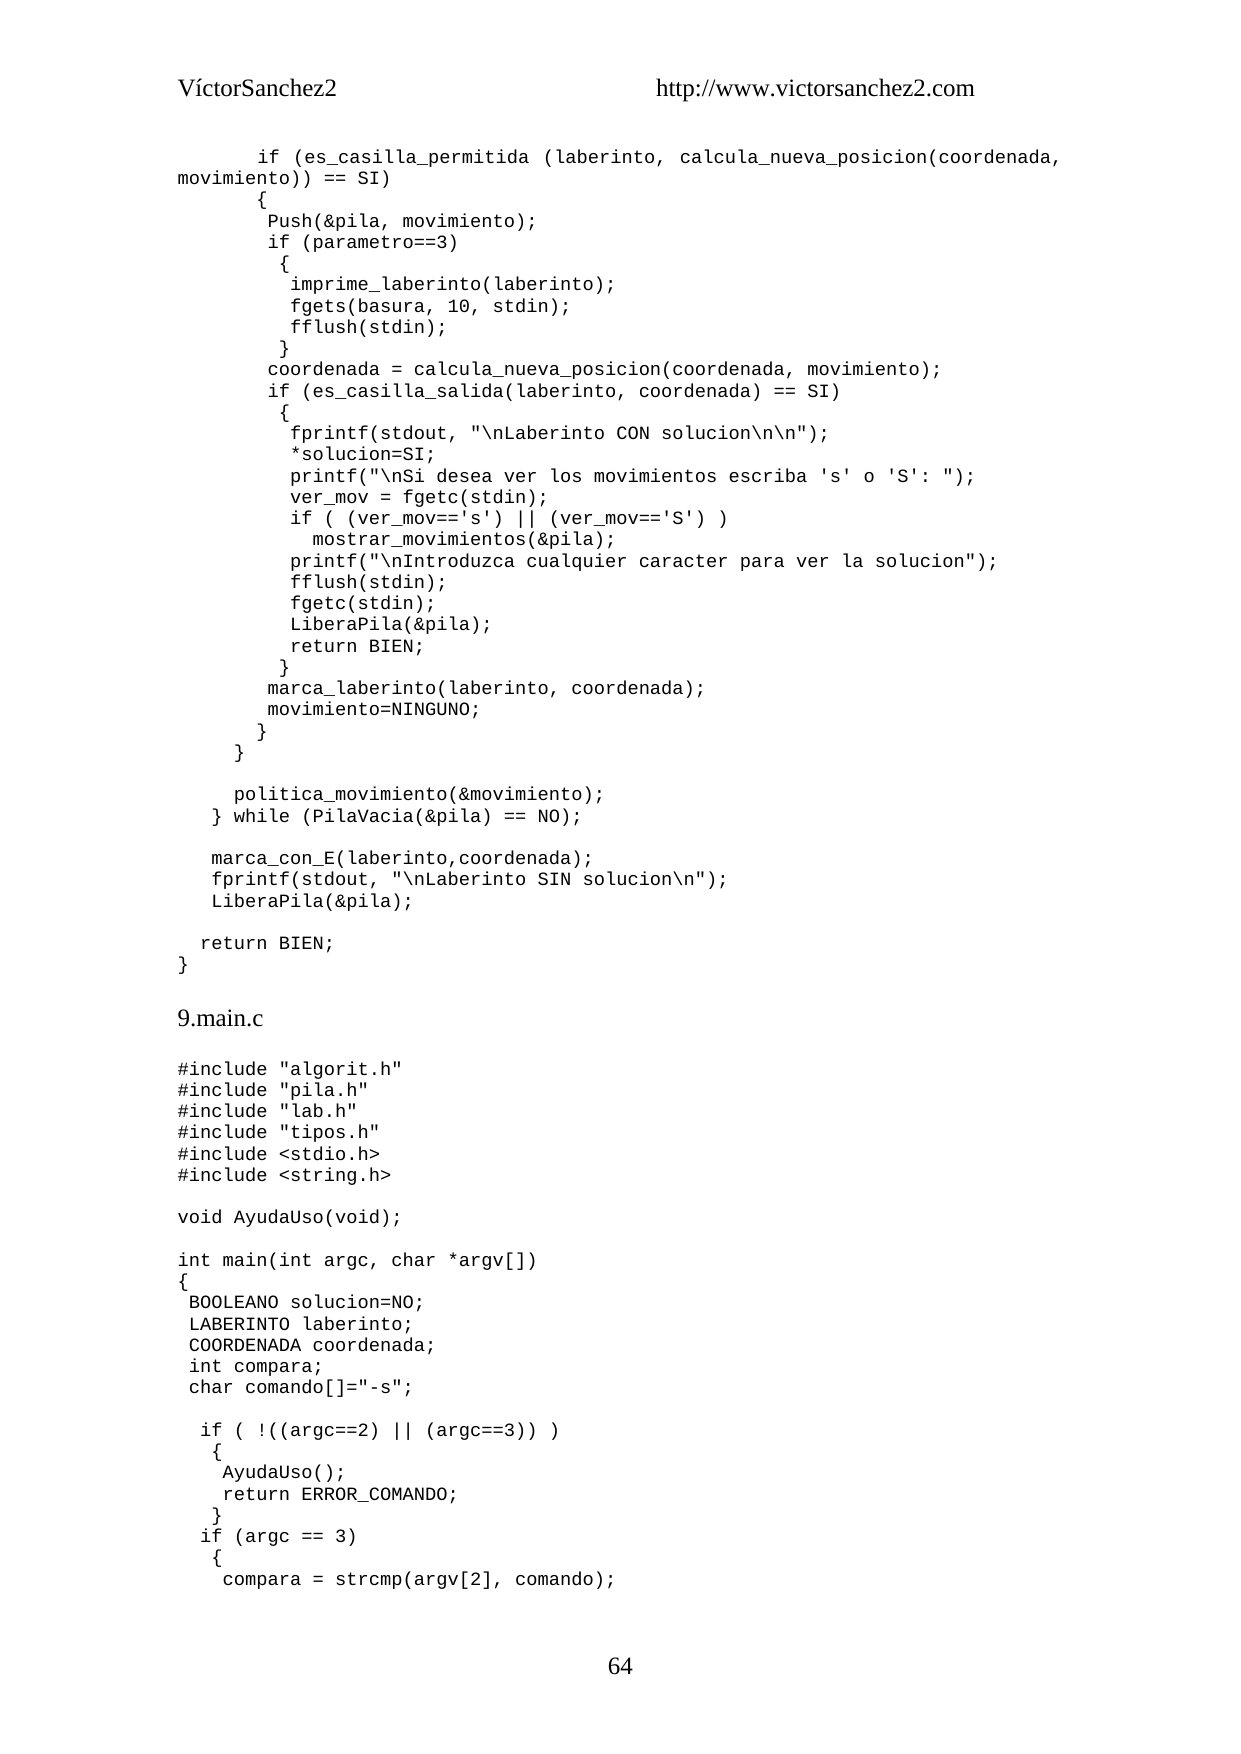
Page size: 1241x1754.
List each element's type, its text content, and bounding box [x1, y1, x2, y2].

text *solucion=SI; [177, 445, 1063, 466]
text AyudaUso(); [177, 1463, 1063, 1484]
text int compara; [177, 1357, 1063, 1378]
text if (es_casilla_salida(laberinto, coordenada) == SI) [177, 381, 1063, 403]
text { [177, 254, 1063, 275]
text return ERROR_COMANDO; [177, 1484, 1063, 1506]
text if ( !((argc==2) || (argc==3)) ) [177, 1421, 1063, 1442]
text LiberaPila(&pila); [177, 615, 1063, 636]
text { [177, 403, 1063, 424]
text printf("\nSi desea ver los movimientos escriba 's' o 'S': "); [177, 466, 1063, 488]
text Push(&pila, movimiento); [177, 211, 1063, 233]
text void AyudaUso(void); [177, 1208, 1063, 1229]
text #include "pila.h" [177, 1081, 1063, 1102]
text return BIEN; [177, 636, 1063, 658]
text #include "lab.h" [177, 1102, 1063, 1123]
text } while (PilaVacia(&pila) == NO); [177, 806, 1063, 828]
text marca_con_E(laberinto,coordenada); [177, 849, 1063, 870]
text fflush(stdin); [177, 318, 1063, 339]
text int main(int argc, char *argv[]) [177, 1251, 1063, 1272]
text #include "tipos.h" [177, 1123, 1063, 1144]
text COORDENADA coordenada; [177, 1336, 1063, 1357]
text fflush(stdin); [177, 573, 1063, 594]
text #include <stdio.h> [177, 1144, 1063, 1166]
text BOOLEANO solucion=NO; [177, 1293, 1063, 1314]
text LiberaPila(&pila); [177, 891, 1063, 913]
text { [177, 1272, 1063, 1293]
text } [177, 955, 1063, 976]
text if (es_casilla_permitida (laberinto, calcula_nueva_posicion(coordenada, movimiento)) == SI) [177, 148, 1063, 190]
text compara = strcmp(argv[2], comando); [177, 1569, 1063, 1591]
text fprintf(stdout, "\nLaberinto CON solucion\n\n"); [177, 424, 1063, 445]
text } [177, 1506, 1063, 1527]
text LABERINTO laberinto; [177, 1314, 1063, 1336]
text { [177, 1548, 1063, 1569]
text } [177, 721, 1063, 743]
text mostrar_movimientos(&pila); [177, 530, 1063, 551]
text fgets(basura, 10, stdin); [177, 296, 1063, 318]
text fprintf(stdout, "\nLaberinto SIN solucion\n"); [177, 870, 1063, 891]
text imprime_laberinto(laberinto); [177, 275, 1063, 296]
text { [177, 1442, 1063, 1463]
text #include "algorit.h" [177, 1059, 1063, 1081]
text } [177, 743, 1063, 764]
text politica_movimiento(&movimiento); [177, 785, 1063, 806]
text if (parametro==3) [177, 233, 1063, 254]
text { [177, 190, 1063, 211]
text movimiento=NINGUNO; [177, 700, 1063, 721]
text marca_laberinto(laberinto, coordenada); [177, 679, 1063, 700]
text ver_mov = fgetc(stdin); [177, 488, 1063, 509]
text char comando[]="-s"; [177, 1378, 1063, 1399]
text 9.main.c [177, 1004, 1063, 1032]
text if (argc == 3) [177, 1527, 1063, 1548]
text printf("\nIntroduzca cualquier caracter para ver la solucion"); [177, 551, 1063, 573]
text } [177, 339, 1063, 360]
text return BIEN; [177, 934, 1063, 955]
text } [177, 658, 1063, 679]
text if ( (ver_mov=='s') || (ver_mov=='S') ) [177, 509, 1063, 530]
text coordenada = calcula_nueva_posicion(coordenada, movimiento); [177, 360, 1063, 381]
text fgetc(stdin); [177, 594, 1063, 615]
text #include <string.h> [177, 1166, 1063, 1187]
